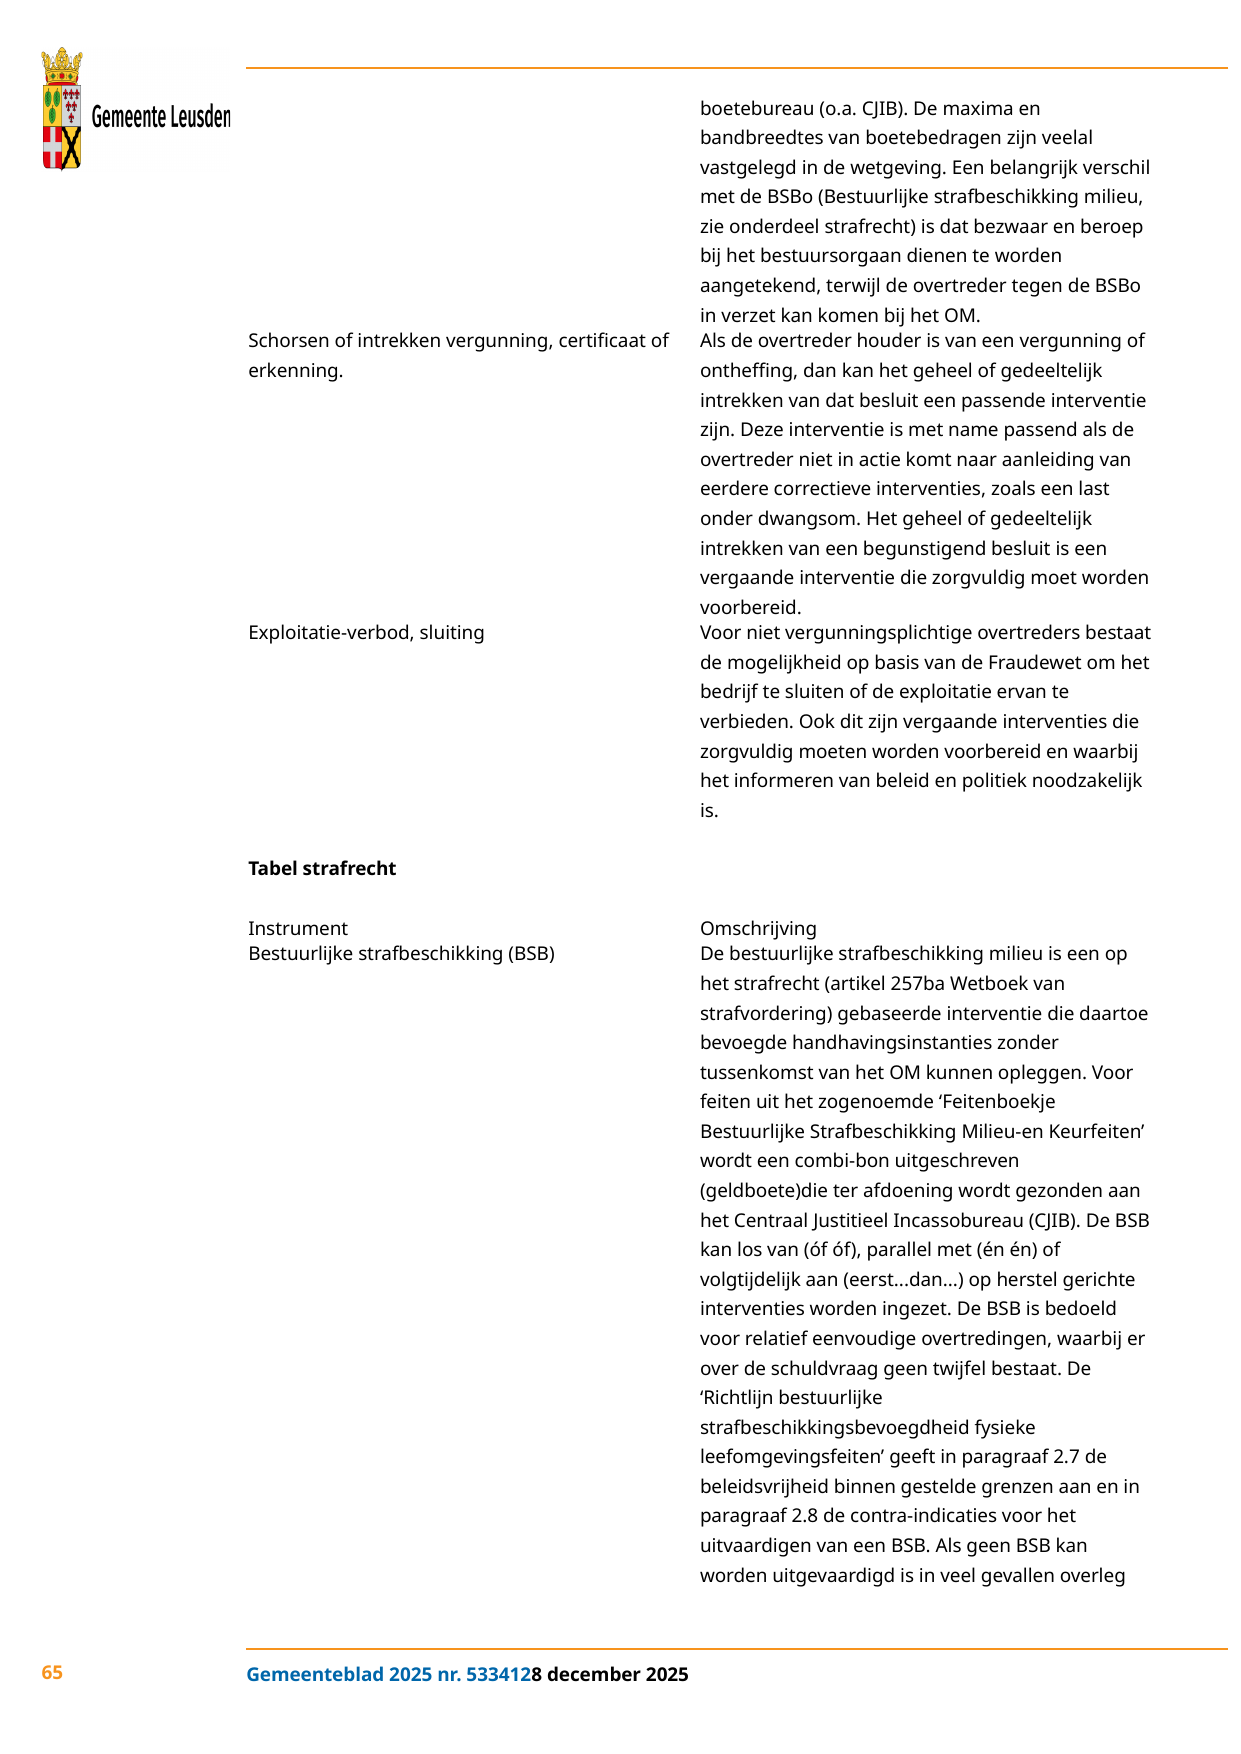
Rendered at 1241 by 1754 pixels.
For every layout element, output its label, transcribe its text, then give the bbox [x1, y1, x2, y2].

table_cell De bestuurlijke strafbeschikking milieu is een op het strafrecht (artikel 257ba Wetboek van strafvordering) gebaseerde interventie die daartoe bevoegde handhavingsinstanties zonder tussenkomst van het OM kunnen opleggen. Voor feiten uit het zogenoemde ‘Feitenboekje Bestuurlijke Strafbeschikking Milieu-en Keurfeiten’ wordt een combi-bon uitgeschreven (geldboete)die ter afdoening wordt gezonden aan het Centraal Justitieel Incassobureau (CJIB). De BSB kan los van (óf óf), parallel met (én én) of volgtijdelijk aan (eerst...dan...) op herstel gerichte interventies worden ingezet. De BSB is bedoeld voor relatief eenvoudige overtredingen, waarbij er over de schuldvraag geen twijfel bestaat. De ‘Richtlijn bestuurlijke strafbeschikkingsbevoegdheid fysieke leefomgevingsfeiten’ geeft in paragraaf 2.7 de beleidsvrijheid binnen gestelde grenzen aan en in paragraaf 2.8 de contra-indicaties voor het uitvaardigen van een BSB. Als geen BSB kan worden uitgevaardigd is in veel gevallen overleg [700, 941, 1152, 1588]
table_cell Exploitatie-verbod, sluiting [248, 620, 700, 823]
table_header Instrument [248, 915, 700, 941]
table_cell Als de overtreder houder is van een vergunning of ontheffing, dan kan het geheel of gedeeltelijk intrekken van dat besluit een passende interventie zijn. Deze interventie is met name passend als de overtreder niet in actie komt naar aanleiding van eerdere correctieve interventies, zoals een last onder dwangsom. Het geheel of gedeeltelijk intrekken van een begunstigend besluit is een vergaande interventie die zorgvuldig moet worden voorbereid. [700, 328, 1152, 619]
table_cell Voor niet vergunningsplichtige overtreders bestaat de mogelijkheid op basis van de Fraudewet om het bedrijf te sluiten of de exploitatie ervan te verbieden. Ook dit zijn vergaande interventies die zorgvuldig moeten worden voorbereid en waarbij het informeren van beleid en politiek noodzakelijk is. [700, 620, 1152, 823]
text Tabel strafrecht [248, 856, 1152, 881]
table_header Omschrijving [700, 915, 1152, 941]
table_cell Schorsen of intrekken vergunning, certificaat of erkenning. [248, 328, 700, 619]
picture [41, 47, 231, 172]
table_cell Bestuurlijke strafbeschikking (BSB) [248, 941, 700, 1588]
table_cell boetebureau (o.a. CJIB). De maxima en bandbreedtes van boetebedragen zijn veelal vastgelegd in de wetgeving. Een belangrijk verschil met de BSBo (Bestuurlijke strafbeschikking milieu, zie onderdeel strafrecht) is dat bezwaar en beroep bij het bestuursorgaan dienen te worden aangetekend, terwijl de overtreder tegen de BSBo in verzet kan komen bij het OM. [700, 95, 1152, 328]
table_cell [248, 95, 700, 328]
